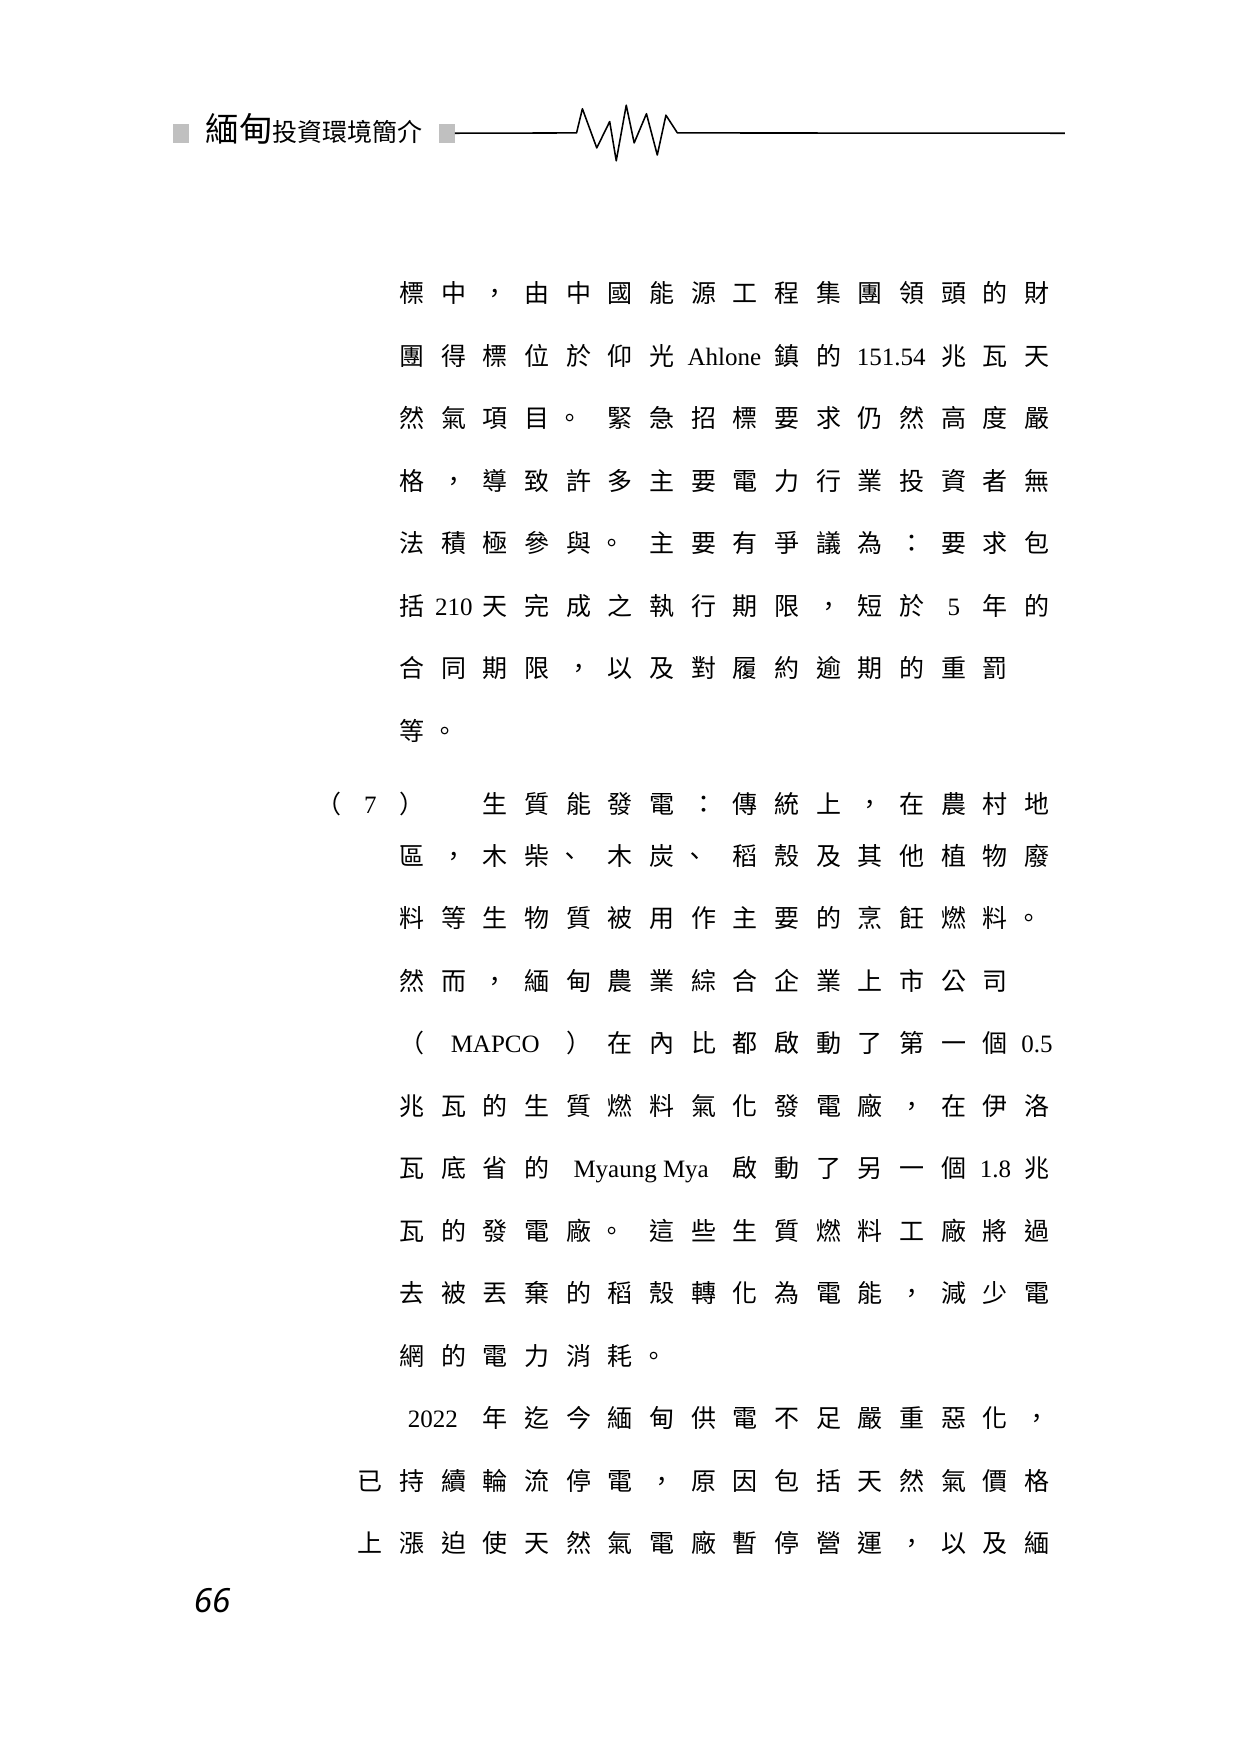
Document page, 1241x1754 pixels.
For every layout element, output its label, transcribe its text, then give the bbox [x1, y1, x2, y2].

text （7） 生質能發電：傳統上，在農村地區，木柴、木炭、稻殼及其他植物廢料等生物質被用作主要的烹飪燃料。然而，緬甸農業綜合企業上市公司（MAPCO）在內比都啟動了第一個0.5兆瓦的生質燃料氣化發電廠，在伊洛瓦底省的Myaung Mya啟動了另一個1.8兆瓦的發電廠。這些生質燃料工廠將過去被丟棄的稻殼轉化為電能，減少電網的電力消耗。 [306, 750, 1058, 1375]
text 標中，由中國能源工程集團領頭的財團得標位於仰光Ahlone鎮的151.54兆瓦天然氣項目。緊急招標要求仍然高度嚴格，導致許多主要電力行業投資者無法積極參與。主要有爭議為：要求包括210天完成之執行期限，短於5年的合同期限，以及對履約逾期的重罰等。 [306, 250, 1058, 750]
text 2022年迄今緬甸供電不足嚴重惡化，已持續輪流停電，原因包括天然氣價格上漲迫使天然氣電廠暫停營運，以及緬 [330, 1375, 1058, 1563]
